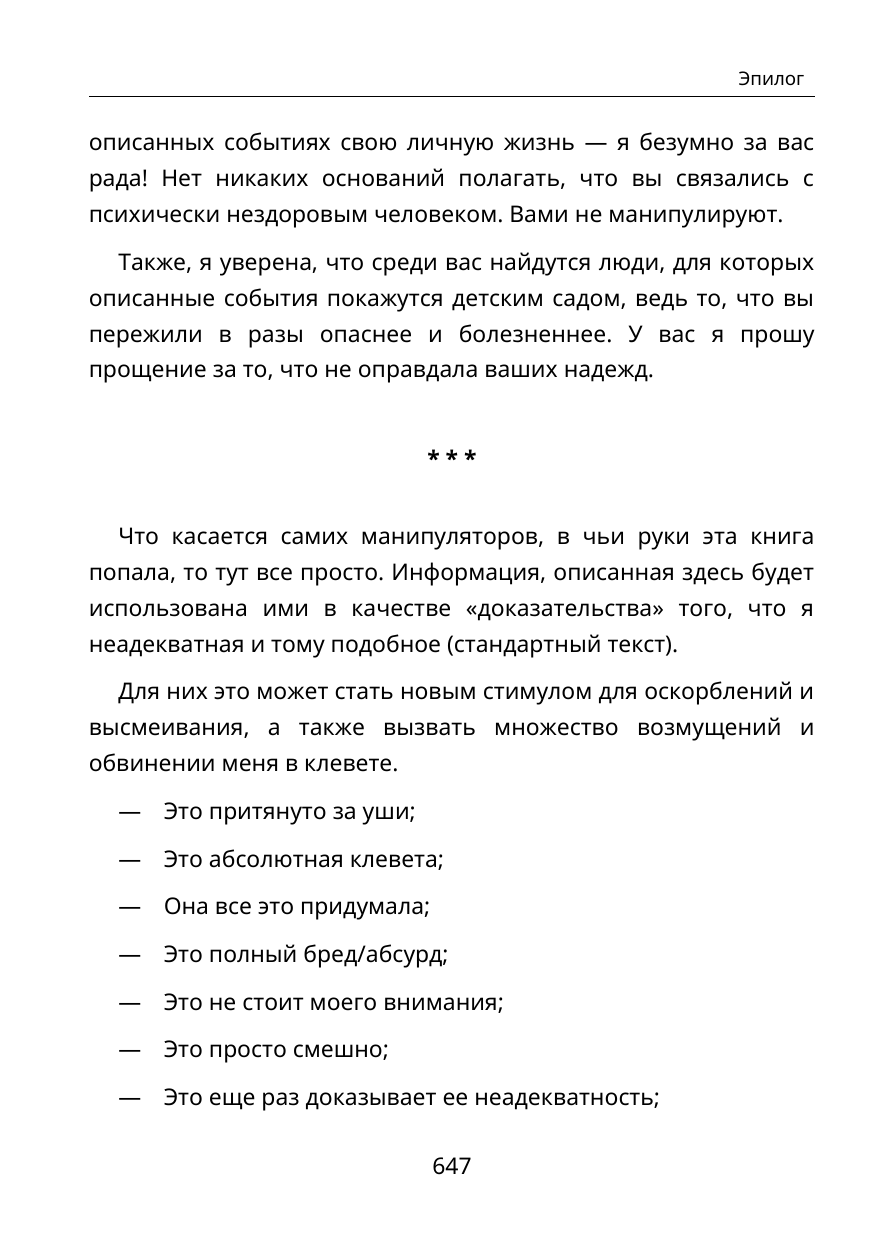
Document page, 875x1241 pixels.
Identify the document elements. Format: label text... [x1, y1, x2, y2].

text описанных событиях свою личную жизнь — я безумно за вас рада! Нет никаких оснований полагать, что вы связались с психически нездоровым человеком. Вами не манипулируют. [88, 126, 815, 229]
list Это абсолютная клевета; [88, 843, 815, 874]
list Это не стоит моего внимания; [88, 986, 815, 1017]
list Это притянуто за уши; [88, 795, 815, 826]
list Это еще раз доказывает ее неадекватность; [88, 1081, 815, 1112]
subtitle * * * [88, 442, 815, 474]
list Это просто смешно; [88, 1033, 815, 1065]
text Что касается самих манипуляторов, в чьи руки эта книга попала, то тут все просто. Информация, описанная здесь будет использована ими в качестве «доказательства» того, что я неадекватная и тому подобное (стандартный текст). [88, 520, 815, 659]
text Для них это может стать новым стимулом для оскорблений и высмеивания, а также вызвать множество возмущений и обвинении меня в клевете. [88, 675, 815, 778]
list Она все это придумала; [88, 890, 815, 922]
list Это полный бред/абсурд; [88, 938, 815, 969]
text Также, я уверена, что среди вас найдутся люди, для которых описанные события покажутся детским садом, ведь то, что вы пережили в разы опаснее и болезненнее. У вас я прошу прощение за то, что не оправдала ваших надежд. [88, 246, 815, 385]
